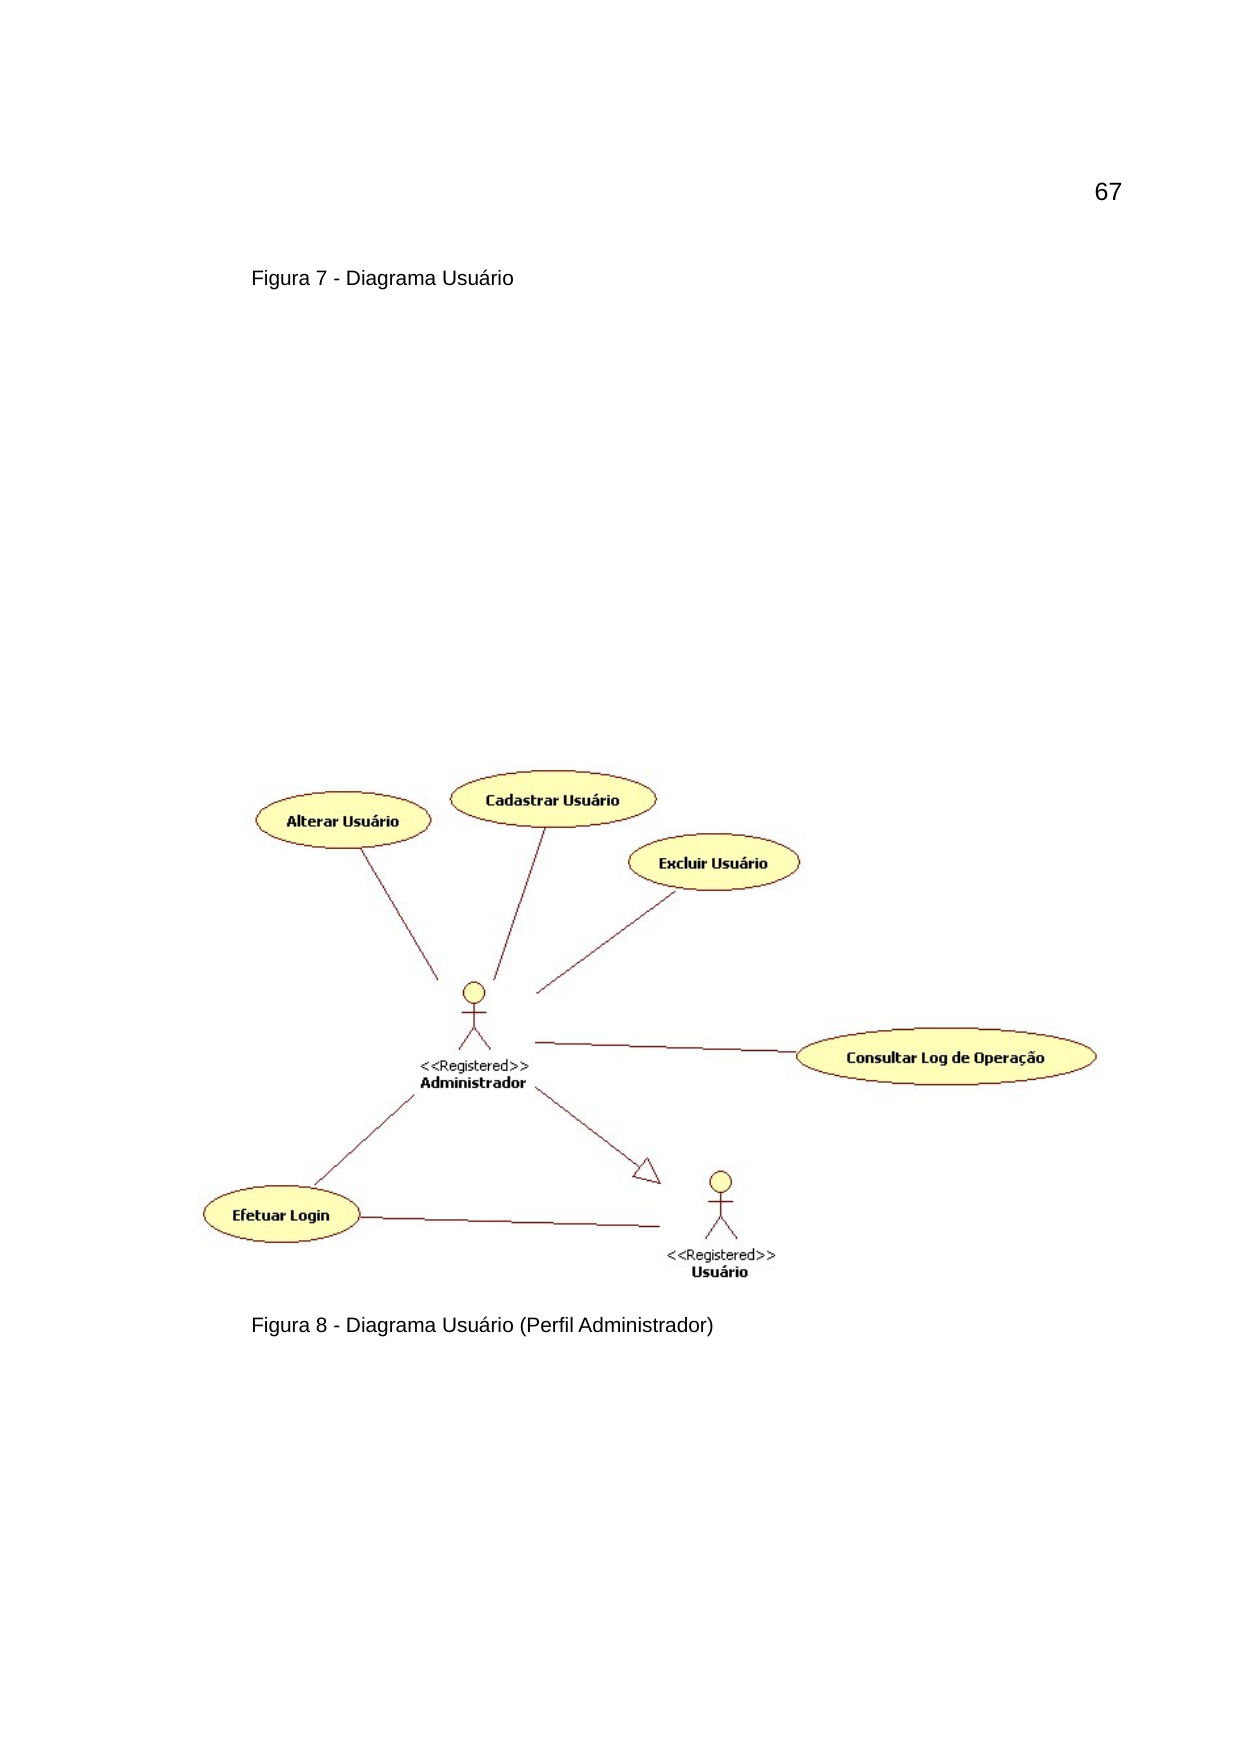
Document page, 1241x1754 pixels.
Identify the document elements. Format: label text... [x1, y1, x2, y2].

picture [177, 744, 1123, 1314]
text Figura 7 - Diagrama Usuário [177, 266, 1122, 290]
text Figura 8 - Diagrama Usuário (Perfil Administrador) [177, 1314, 1122, 1337]
